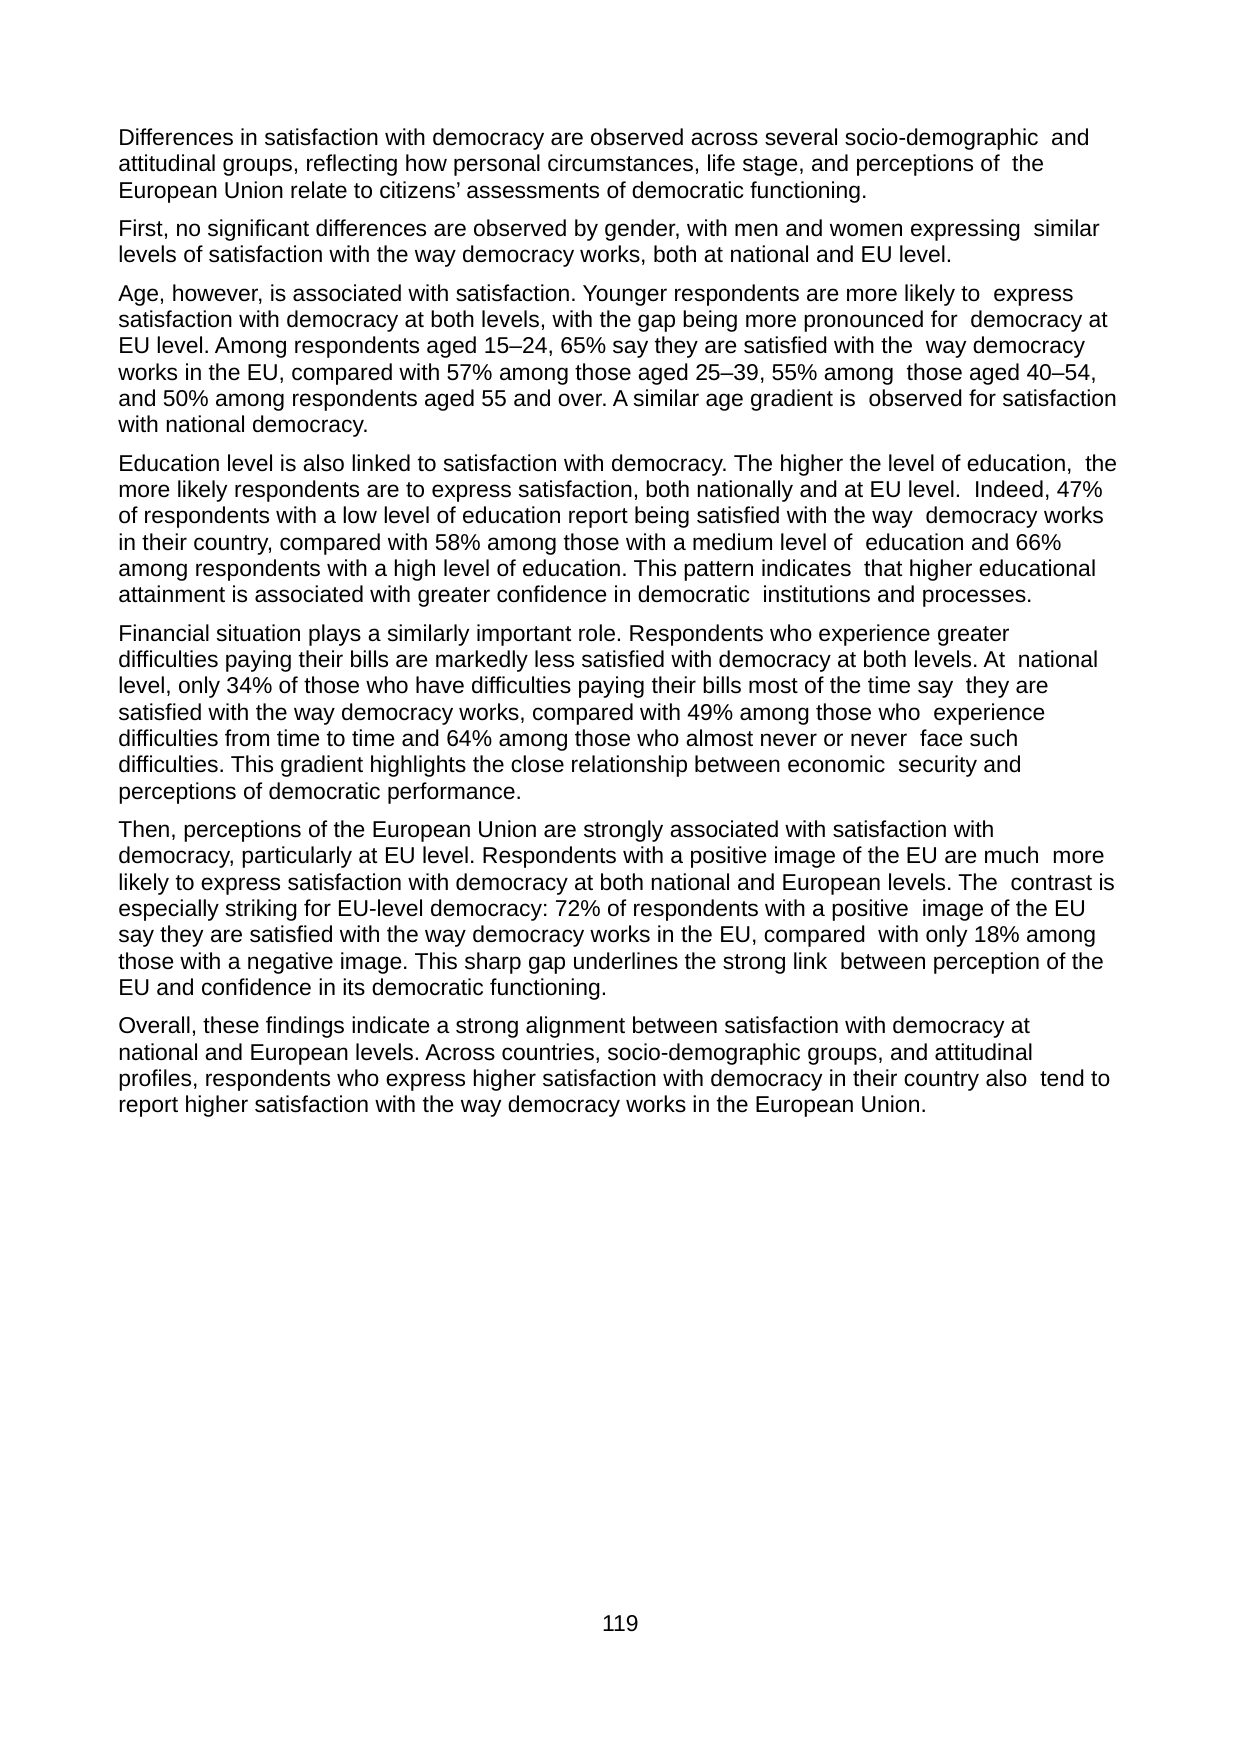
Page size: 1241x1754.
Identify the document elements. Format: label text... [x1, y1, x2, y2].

text Age, however, is associated with satisfaction. Younger respondents are more likely to express satisfaction with democracy at both levels, with the gap being more pronounced for democracy at EU level. Among respondents aged 15–24, 65% say they are satisfied with the way democracy works in the EU, compared with 57% among those aged 25–39, 55% among those aged 40–54, and 50% among respondents aged 55 and over. A similar age gradient is observed for satisfaction with national democracy. [118, 279, 1122, 438]
text First, no significant differences are observed by gender, with men and women expressing similar levels of satisfaction with the way democracy works, both at national and EU level. [118, 215, 1122, 268]
text Overall, these findings indicate a strong alignment between satisfaction with democracy at national and European levels. Across countries, socio-demographic groups, and attitudinal profiles, respondents who express higher satisfaction with democracy in their country also tend to report higher satisfaction with the way democracy works in the European Union. [118, 1012, 1122, 1118]
text Education level is also linked to satisfaction with democracy. The higher the level of education, the more likely respondents are to express satisfaction, both nationally and at EU level. Indeed, 47% of respondents with a low level of education report being satisfied with the way democracy works in their country, compared with 58% among those with a medium level of education and 66% among respondents with a high level of education. This pattern indicates that higher educational attainment is associated with greater confidence in democratic institutions and processes. [118, 449, 1122, 608]
text Financial situation plays a similarly important role. Respondents who experience greater difficulties paying their bills are markedly less satisfied with democracy at both levels. At national level, only 34% of those who have difficulties paying their bills most of the time say they are satisfied with the way democracy works, compared with 49% among those who experience difficulties from time to time and 64% among those who almost never or never face such difficulties. This gradient highlights the close relationship between economic security and perceptions of democratic performance. [118, 619, 1122, 804]
text Differences in satisfaction with democracy are observed across several socio-demographic and attitudinal groups, reflecting how personal circumstances, life stage, and perceptions of the European Union relate to citizens’ assessments of democratic functioning. [118, 124, 1122, 203]
text Then, perceptions of the European Union are strongly associated with satisfaction with democracy, particularly at EU level. Respondents with a positive image of the EU are much more likely to express satisfaction with democracy at both national and European levels. The contrast is especially striking for EU-level democracy: 72% of respondents with a positive image of the EU say they are satisfied with the way democracy works in the EU, compared with only 18% among those with a negative image. This sharp gap underlines the strong link between perception of the EU and confidence in its democratic functioning. [118, 816, 1122, 1000]
